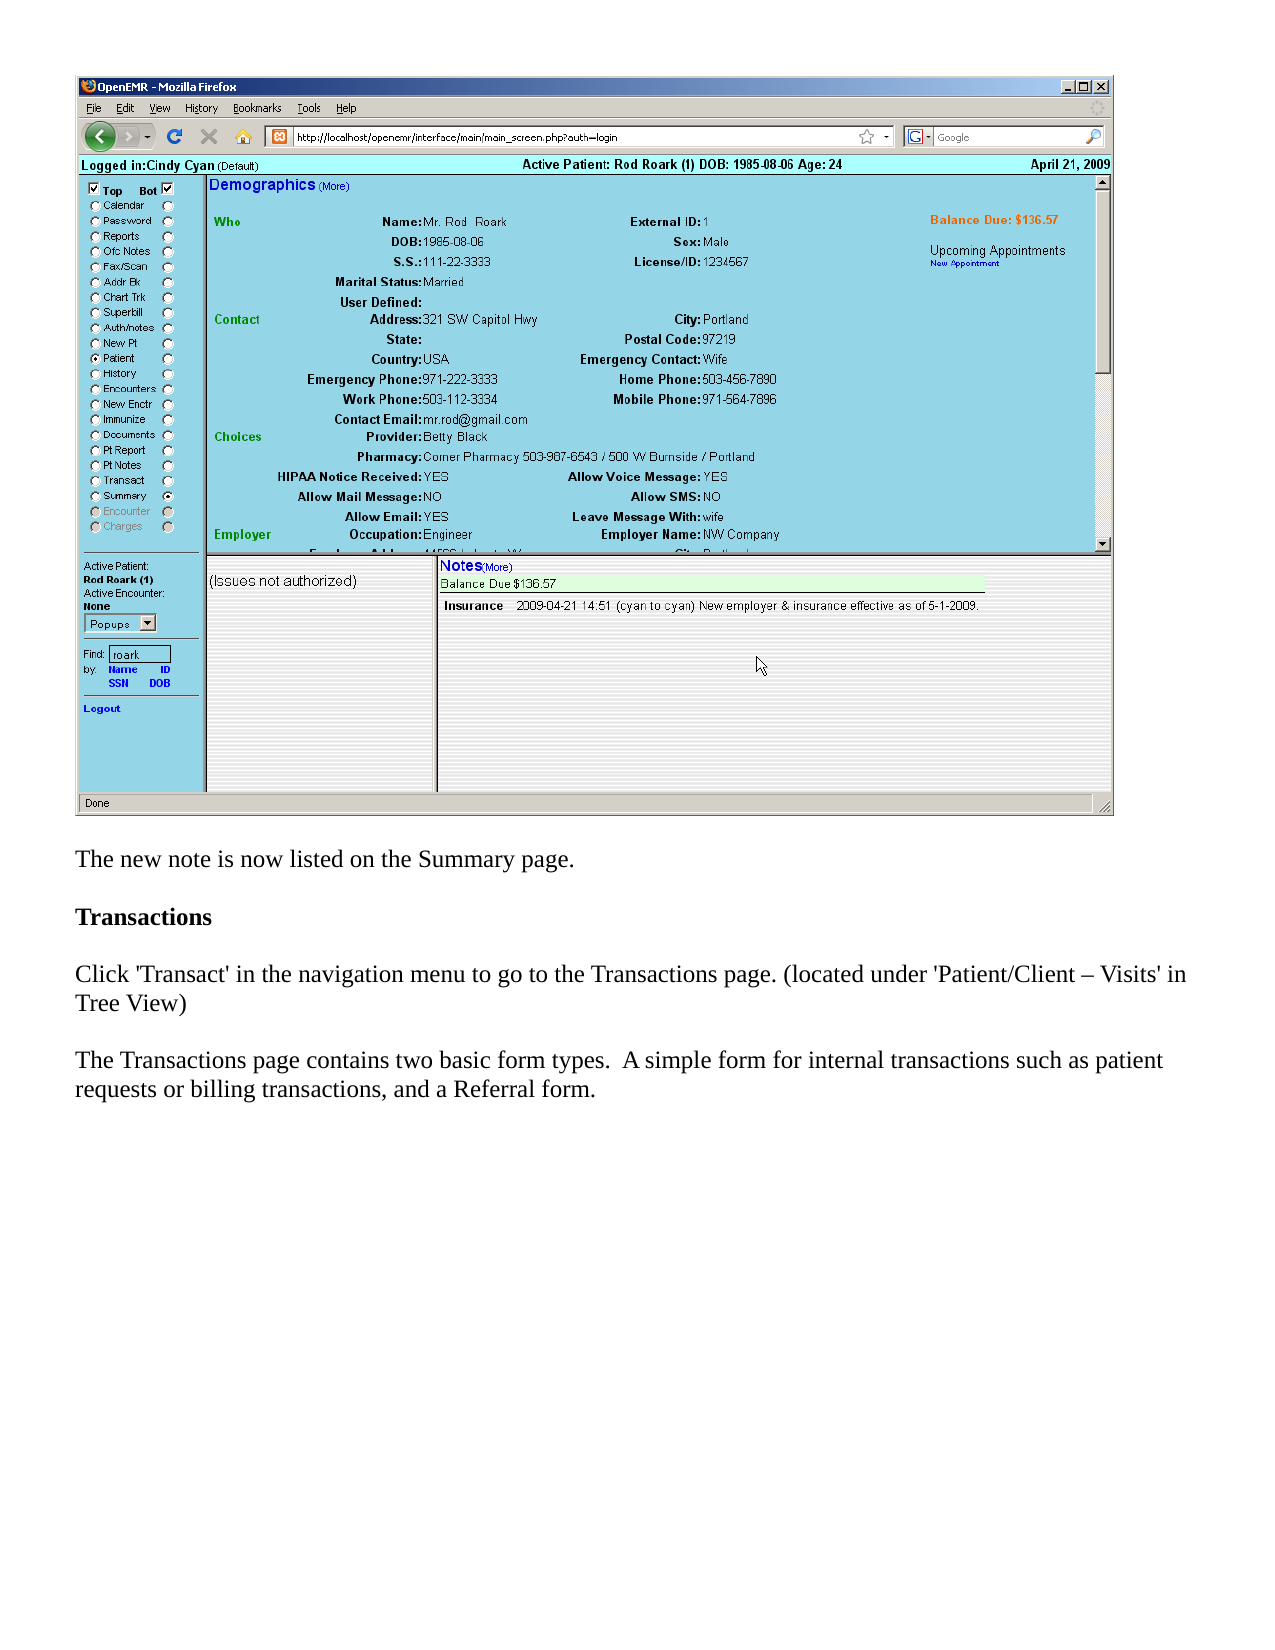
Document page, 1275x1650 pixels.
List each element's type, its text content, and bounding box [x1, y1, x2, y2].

text Transactions [75, 902, 1200, 930]
text The Transactions page contains two basic form types. A simple form for internal transactions such as patient requests or billing transactions, and a Referral form. [75, 1045, 1200, 1103]
text The new note is now listed on the Summary page. [75, 844, 1200, 873]
picture [75, 75, 1114, 816]
text Click 'Transact' in the navigation menu to go to the Transactions page. (located under 'Patient/Client – Visits' in Tree View) [75, 959, 1200, 1017]
